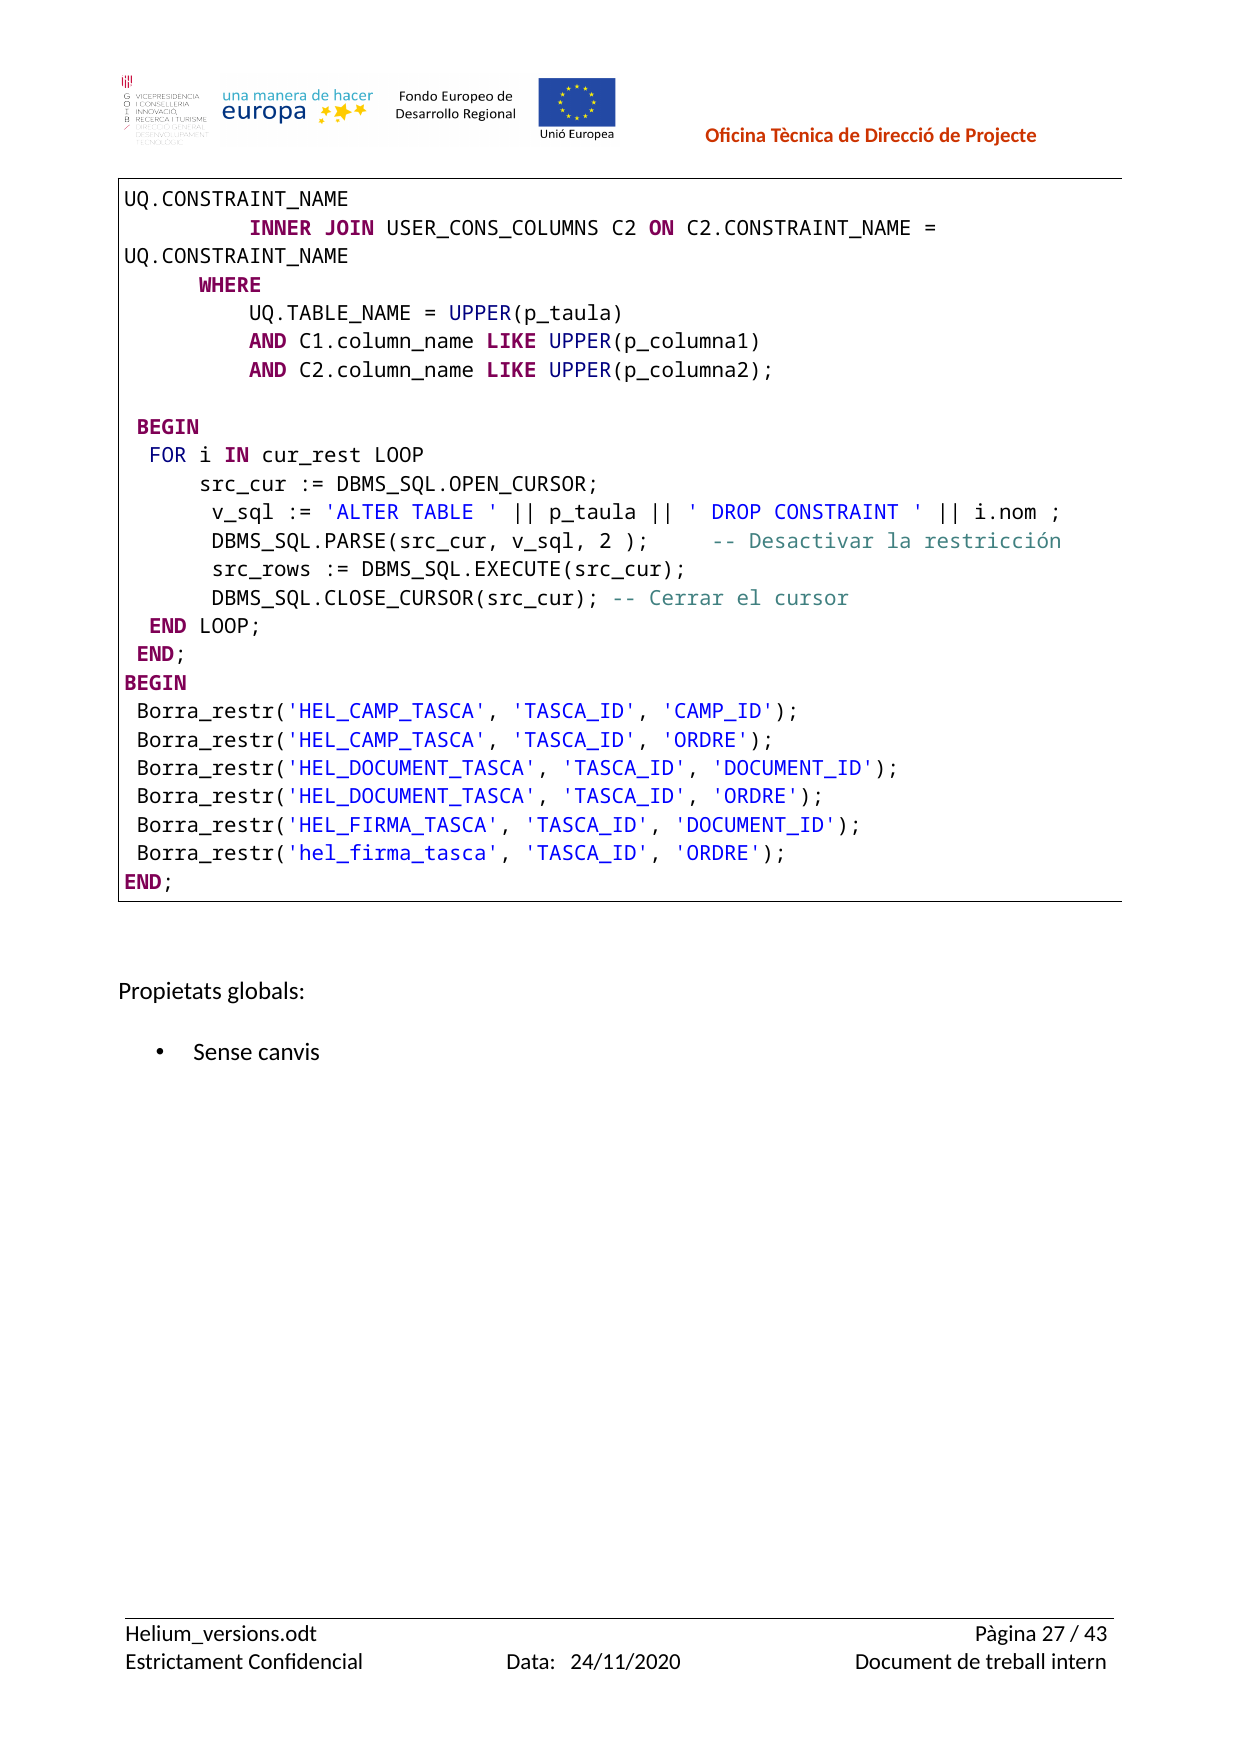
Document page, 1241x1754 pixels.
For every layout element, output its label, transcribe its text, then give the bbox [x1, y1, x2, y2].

list Sense canvis [156, 1036, 1122, 1067]
picture [118, 73, 213, 147]
text Propietats globals: [118, 975, 1122, 1006]
table_header UQ.CONSTRAINT_NAME INNER JOIN USER_CONS_COLUMNS C2 ON C2.CONSTRAINT_NAME = UQ.CONSTRAINT_NAME WHERE UQ.TABLE_NAME = UPPER(p_taula) AND C1.column_name LIKE UPPER(p_columna1) AND C2.column_name LIKE UPPER(p_columna2); BEGIN FOR i IN cur_rest LOOP src_cur := DBMS_SQL.OPEN_CURSOR; v_sql := 'ALTER TABLE ' || p_taula || ' DROP CONSTRAINT ' || i.nom ; DBMS_SQL.PARSE(src_cur, v_sql, 2 ); -- Desactivar la restricción src_rows := DBMS_SQL.EXECUTE(src_cur); DBMS_SQL.CLOSE_CURSOR(src_cur); -- Cerrar el cursor END LOOP; END; BEGIN Borra_restr('HEL_CAMP_TASCA', 'TASCA_ID', 'CAMP_ID'); Borra_restr('HEL_CAMP_TASCA', 'TASCA_ID', 'ORDRE'); Borra_restr('HEL_DOCUMENT_TASCA', 'TASCA_ID', 'DOCUMENT_ID'); Borra_restr('HEL_DOCUMENT_TASCA', 'TASCA_ID', 'ORDRE'); Borra_restr('HEL_FIRMA_TASCA', 'TASCA_ID', 'DOCUMENT_ID'); Borra_restr('hel_firma_tasca', 'TASCA_ID', 'ORDRE'); END; [119, 179, 1122, 901]
picture [219, 73, 621, 147]
